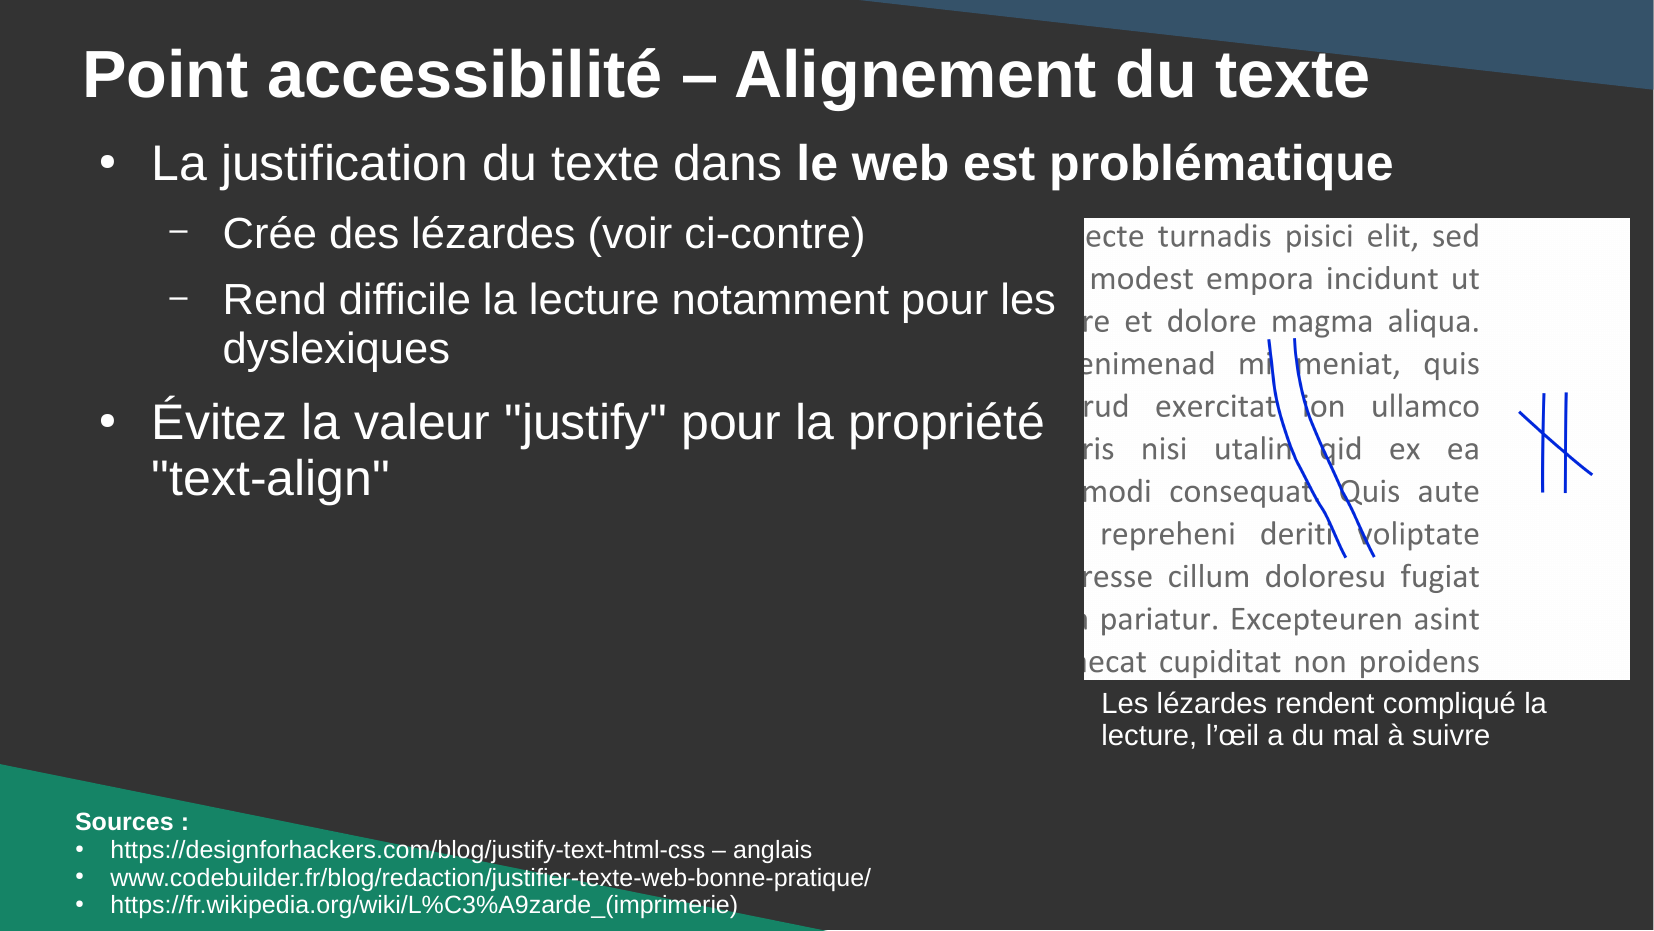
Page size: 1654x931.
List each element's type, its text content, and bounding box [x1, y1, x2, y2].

text_box Les lézardes rendent compliqué la lecture, l’œil a du mal à suivre [1086, 679, 1630, 760]
title Point accessibilité – Alignement du texte [82, 37, 1571, 122]
text_box [858, 0, 1654, 90]
text_box Sources : https://designforhackers.com/blog/justify-text-html-css – anglais www.codebuilder.fr/blog/redaction/justifier-texte-web-bonne-pratique/ https://fr.wikipedia.org/wiki/L%C3%A9zarde_(imprimerie) [60, 799, 1546, 931]
text_box [0, 764, 174, 931]
picture [1084, 218, 1630, 680]
list La justification du texte dans le web est problématique Crée des lézardes (voir ci-contre) Rend difficile la lecture notamment pour les dyslexiques Évitez la valeur "justify" pour la propriété "text-align" [80, 135, 1605, 638]
